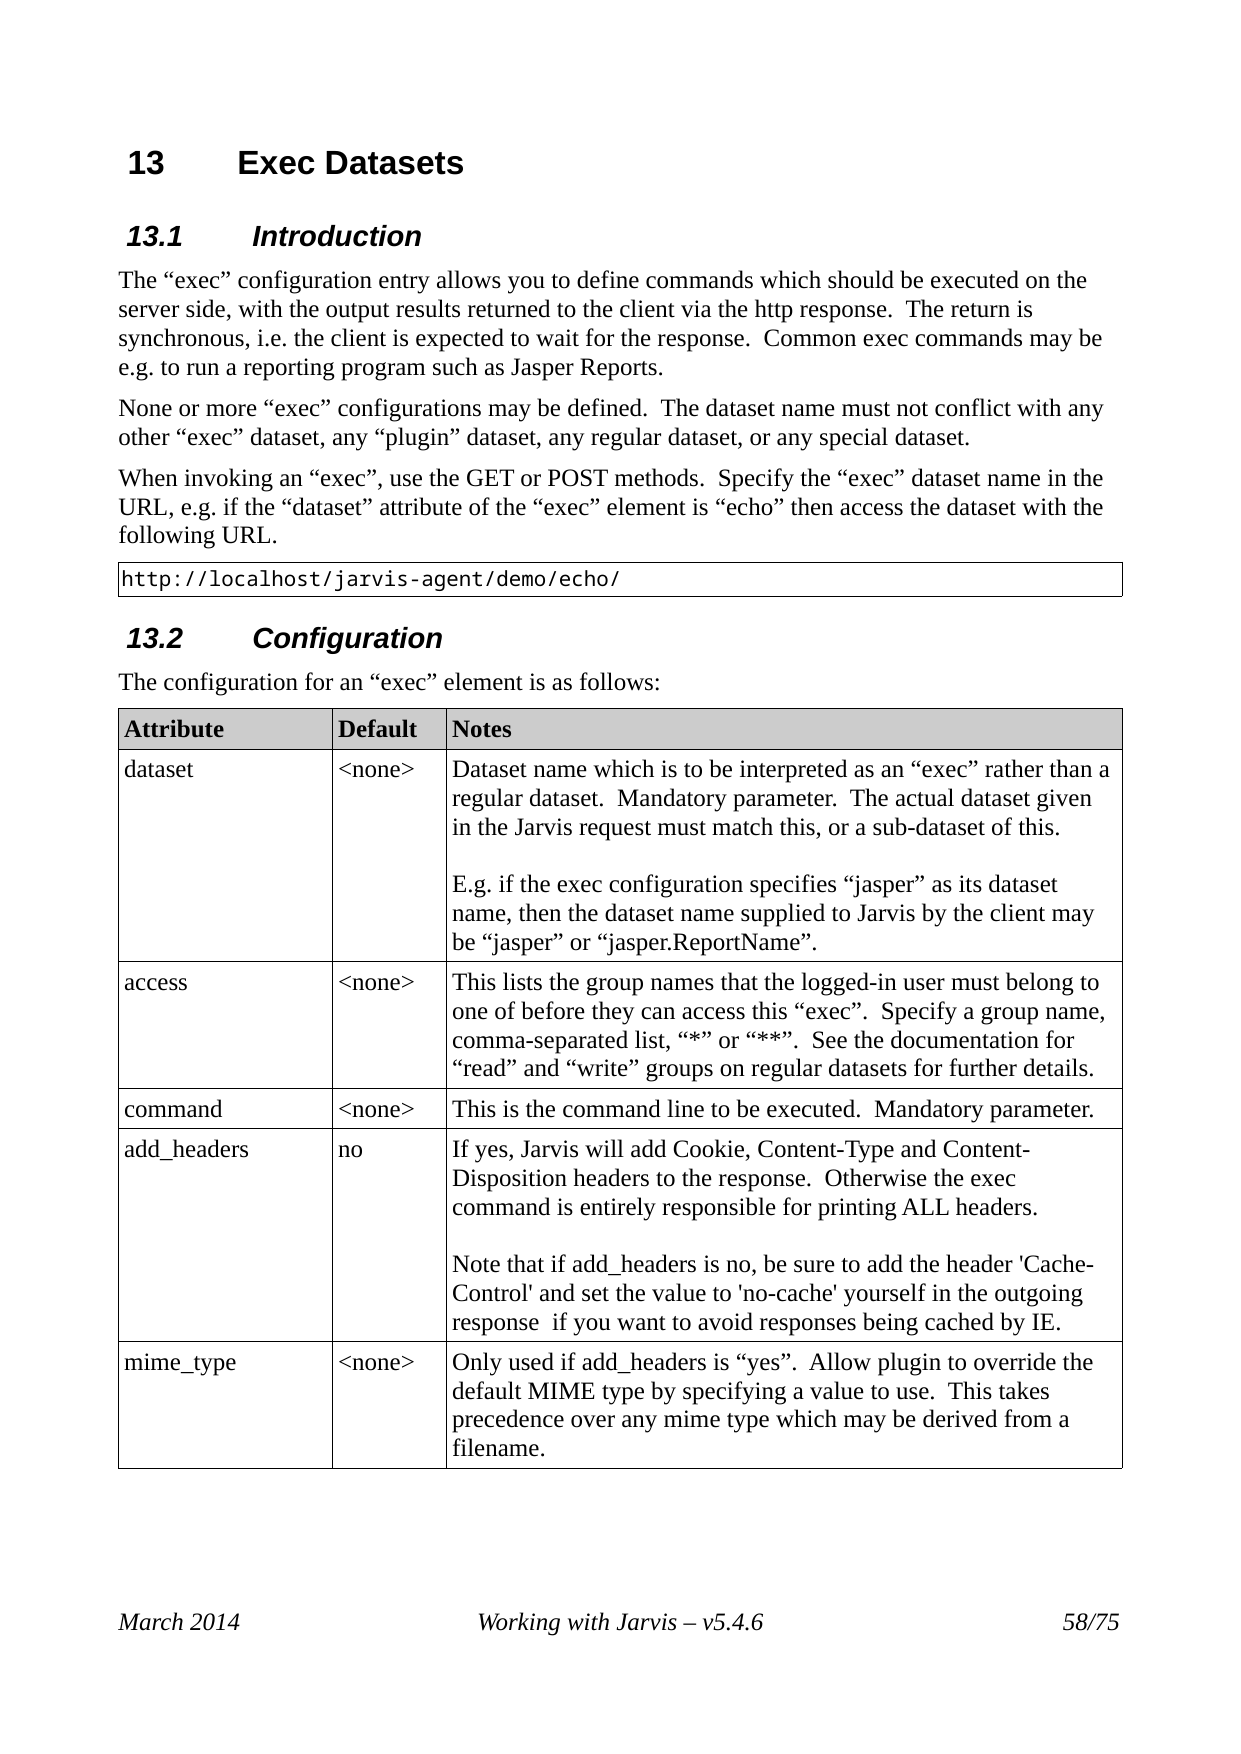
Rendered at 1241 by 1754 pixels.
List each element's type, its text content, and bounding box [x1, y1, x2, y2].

table_cell mime_type [119, 1342, 332, 1468]
table_cell <none> [333, 962, 446, 1088]
table_cell dataset [119, 750, 332, 961]
table_cell no [333, 1129, 446, 1341]
text The configuration for an “exec” element is as follows: [118, 667, 1122, 696]
text The “exec” configuration entry allows you to define commands which should be executed on the server side, with the output results returned to the client via the http response. The return is synchronous, i.e. the client is expected to wait for the response. Common exec commands may be e.g. to run a reporting program such as Jasper Reports. [118, 265, 1122, 380]
table_header Attribute [119, 709, 332, 749]
table_cell If yes, Jarvis will add Cookie, Content-Type and Content-Disposition headers to the response. Otherwise the exec command is entirely responsible for printing ALL headers. Note that if add_headers is no, be sure to add the header 'Cache-Control' and set the value to 'no-cache' yourself in the outgoing response if you want to avoid responses being cached by IE. [447, 1129, 1122, 1341]
table_cell <none> [333, 1089, 446, 1128]
subtitle Introduction [118, 219, 1122, 253]
table_cell access [119, 962, 332, 1088]
table_cell Only used if add_headers is “yes”. Allow plugin to override the default MIME type by specifying a value to use. This takes precedence over any mime type which may be derived from a filename. [447, 1342, 1122, 1468]
table_cell This lists the group names that the logged-in user must belong to one of before they can access this “exec”. Specify a group name, comma-separated list, “*” or “**”. See the documentation for “read” and “write” groups on regular datasets for further details. [447, 962, 1122, 1088]
table_cell <none> [333, 1342, 446, 1468]
text http://localhost/jarvis-agent/demo/echo/ [119, 563, 1122, 596]
subtitle Exec Datasets [118, 143, 1122, 182]
text None or more “exec” configurations may be defined. The dataset name must not conflict with any other “exec” dataset, any “plugin” dataset, any regular dataset, or any special dataset. [118, 393, 1122, 450]
table_cell add_headers [119, 1129, 332, 1341]
table_cell Dataset name which is to be interpreted as an “exec” rather than a regular dataset. Mandatory parameter. The actual dataset given in the Jarvis request must match this, or a sub-dataset of this. E.g. if the exec configuration specifies “jasper” as its dataset name, then the dataset name supplied to Jarvis by the client may be “jasper” or “jasper.ReportName”. [447, 750, 1122, 961]
table_cell <none> [333, 750, 446, 961]
table_header Default [333, 709, 446, 749]
table_cell command [119, 1089, 332, 1128]
table_header Notes [447, 709, 1122, 749]
subtitle Configuration [118, 621, 1122, 654]
text When invoking an “exec”, use the GET or POST methods. Specify the “exec” dataset name in the URL, e.g. if the “dataset” attribute of the “exec” element is “echo” then access the dataset with the following URL. [118, 463, 1122, 549]
table_cell This is the command line to be executed. Mandatory parameter. [447, 1089, 1122, 1128]
